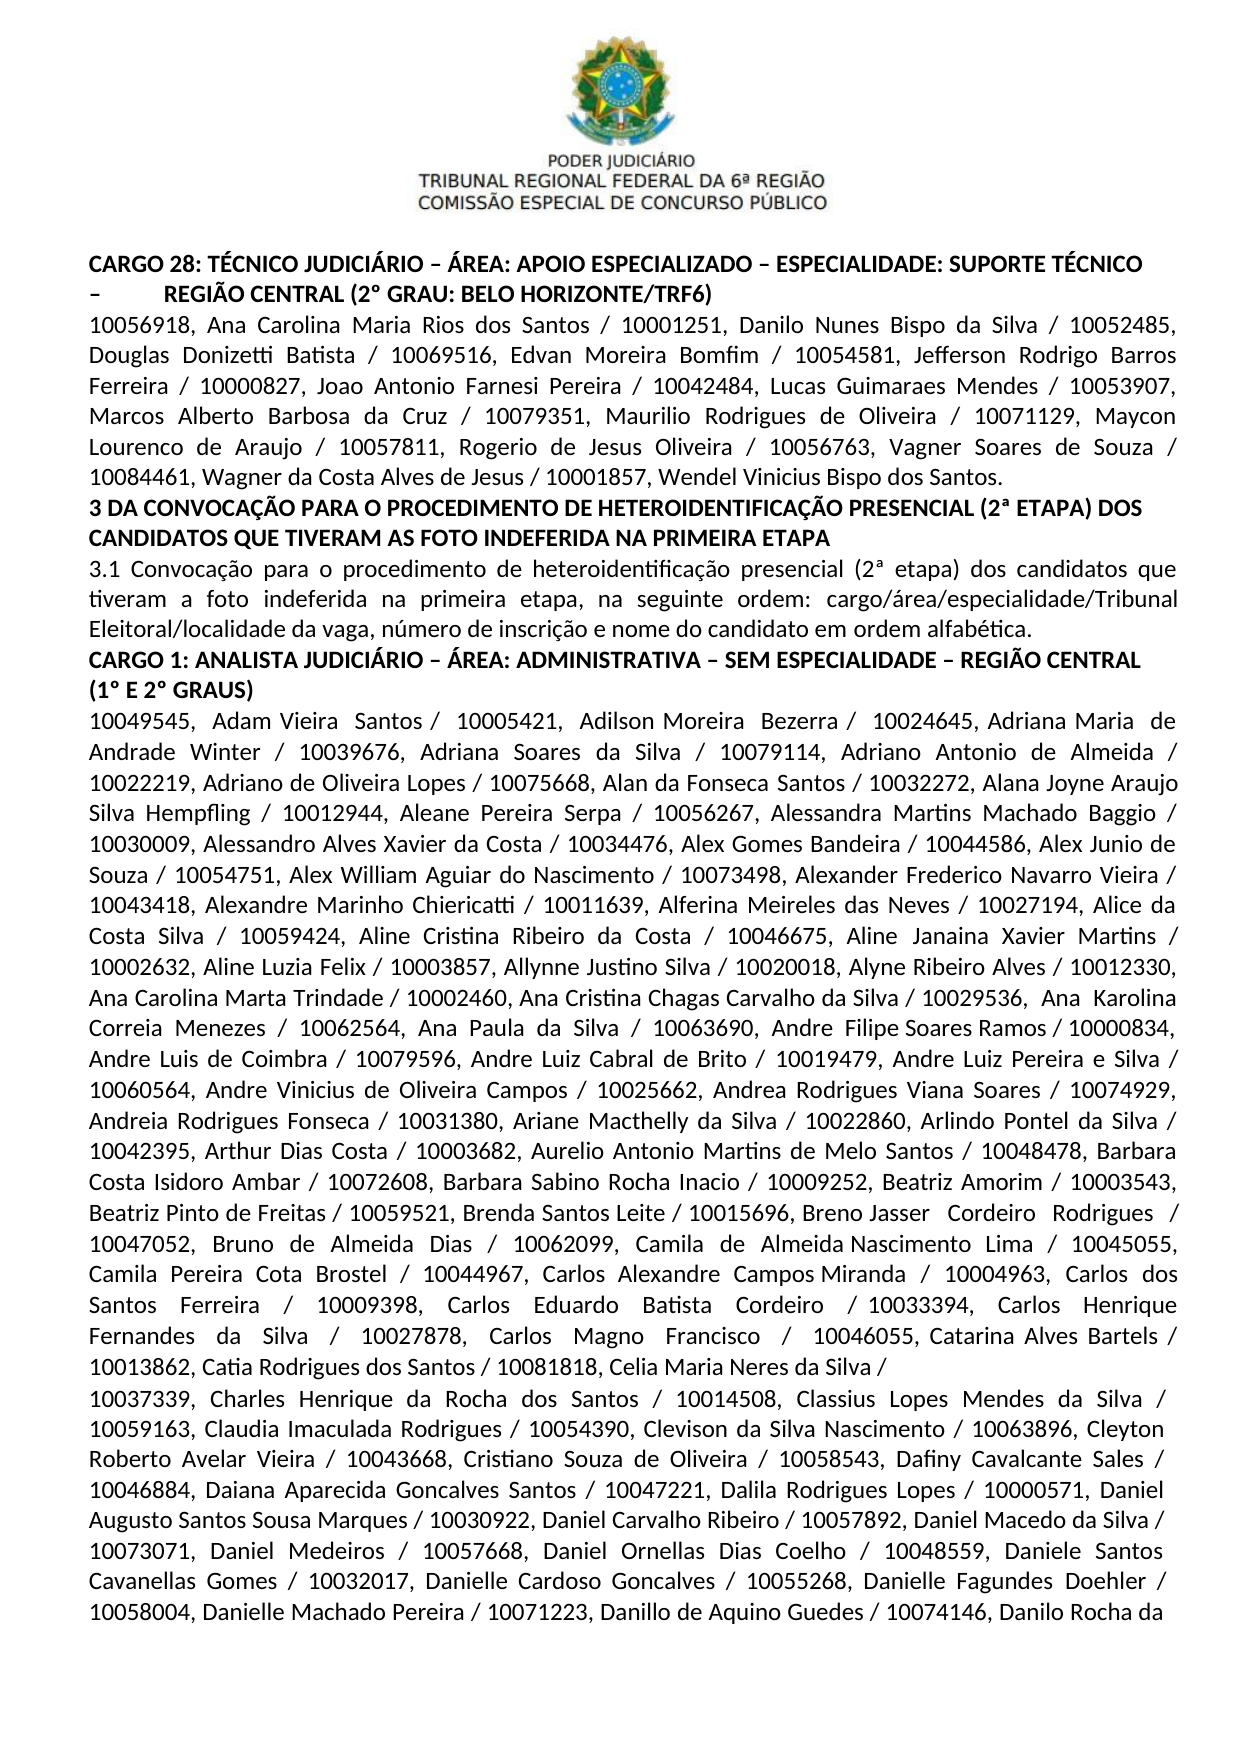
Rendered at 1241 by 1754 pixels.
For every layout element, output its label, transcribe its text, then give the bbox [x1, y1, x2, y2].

text 3 DA CONVOCAÇÃO PARA O PROCEDIMENTO DE HETEROIDENTIFICAÇÃO PRESENCIAL (2ª ETAPA) DOS CANDIDATOS QUE TIVERAM AS FOTO INDEFERIDA NA PRIMEIRA ETAPA [89, 492, 1179, 553]
text CARGO 28: TÉCNICO JUDICIÁRIO – ÁREA: APOIO ESPECIALIZADO – ESPECIALIDADE: SUPORTE TÉCNICO [89, 248, 1179, 278]
text 3.1 Convocação para o procedimento de heteroidentificação presencial (2ª etapa) dos candidatos que tiveram a foto indeferida na primeira etapa, na seguinte ordem: cargo/área/especialidade/Tribunal Eleitoral/localidade da vaga, número de inscrição e nome do candidato em ordem alfabética. [89, 553, 1179, 644]
text 10037339, Charles Henrique da Rocha dos Santos / 10014508, Classius Lopes Mendes da Silva / 10059163, Claudia Imaculada Rodrigues / 10054390, Clevison da Silva Nascimento / 10063896, Cleyton Roberto Avelar Vieira / 10043668, Cristiano Souza de Oliveira / 10058543, Dafiny Cavalcante Sales / 10046884, Daiana Aparecida Goncalves Santos / 10047221, Dalila Rodrigues Lopes / 10000571, Daniel Augusto Santos Sousa Marques / 10030922, Daniel Carvalho Ribeiro / 10057892, Daniel Macedo da Silva / 10073071, Daniel Medeiros / 10057668, Daniel Ornellas Dias Coelho / 10048559, Daniele Santos Cavanellas Gomes / 10032017, Danielle Cardoso Goncalves / 10055268, Danielle Fagundes Doehler / 10058004, Danielle Machado Pereira / 10071223, Danillo de Aquino Guedes / 10074146, Danilo Rocha da [89, 1383, 1166, 1626]
list REGIÃO CENTRAL (2º GRAU: BELO HORIZONTE/TRF6) [89, 278, 1179, 309]
picture [406, 0, 834, 225]
text CARGO 1: ANALISTA JUDICIÁRIO – ÁREA: ADMINISTRATIVA – SEM ESPECIALIDADE – REGIÃO CENTRAL (1º E 2º GRAUS) [89, 644, 1178, 705]
text 10049545, Adam Vieira Santos / 10005421, Adilson Moreira Bezerra / 10024645, Adriana Maria de Andrade Winter / 10039676, Adriana Soares da Silva / 10079114, Adriano Antonio de Almeida / 10022219, Adriano de Oliveira Lopes / 10075668, Alan da Fonseca Santos / 10032272, Alana Joyne Araujo Silva Hempfling / 10012944, Aleane Pereira Serpa / 10056267, Alessandra Martins Machado Baggio / 10030009, Alessandro Alves Xavier da Costa / 10034476, Alex Gomes Bandeira / 10044586, Alex Junio de Souza / 10054751, Alex William Aguiar do Nascimento / 10073498, Alexander Frederico Navarro Vieira / 10043418, Alexandre Marinho Chiericatti / 10011639, Alferina Meireles das Neves / 10027194, Alice da Costa Silva / 10059424, Aline Cristina Ribeiro da Costa / 10046675, Aline Janaina Xavier Martins / 10002632, Aline Luzia Felix / 10003857, Allynne Justino Silva / 10020018, Alyne Ribeiro Alves / 10012330, Ana Carolina Marta Trindade / 10002460, Ana Cristina Chagas Carvalho da Silva / 10029536, Ana Karolina Correia Menezes / 10062564, Ana Paula da Silva / 10063690, Andre Filipe Soares Ramos / 10000834, Andre Luis de Coimbra / 10079596, Andre Luiz Cabral de Brito / 10019479, Andre Luiz Pereira e Silva / 10060564, Andre Vinicius de Oliveira Campos / 10025662, Andrea Rodrigues Viana Soares / 10074929, Andreia Rodrigues Fonseca / 10031380, Ariane Macthelly da Silva / 10022860, Arlindo Pontel da Silva / 10042395, Arthur Dias Costa / 10003682, Aurelio Antonio Martins de Melo Santos / 10048478, Barbara Costa Isidoro Ambar / 10072608, Barbara Sabino Rocha Inacio / 10009252, Beatriz Amorim / 10003543, Beatriz Pinto de Freitas / 10059521, Brenda Santos Leite / 10015696, Breno Jasser Cordeiro Rodrigues / 10047052, Bruno de Almeida Dias / 10062099, Camila de Almeida Nascimento Lima / 10045055, Camila Pereira Cota Brostel / 10044967, Carlos Alexandre Campos Miranda / 10004963, Carlos dos Santos Ferreira / 10009398, Carlos Eduardo Batista Cordeiro / 10033394, Carlos Henrique Fernandes da Silva / 10027878, Carlos Magno Francisco / 10046055, Catarina Alves Bartels / 10013862, Catia Rodrigues dos Santos / 10081818, Celia Maria Neres da Silva / [89, 705, 1179, 1381]
text 10056918, Ana Carolina Maria Rios dos Santos / 10001251, Danilo Nunes Bispo da Silva / 10052485, Douglas Donizetti Batista / 10069516, Edvan Moreira Bomfim / 10054581, Jefferson Rodrigo Barros Ferreira / 10000827, Joao Antonio Farnesi Pereira / 10042484, Lucas Guimaraes Mendes / 10053907, Marcos Alberto Barbosa da Cruz / 10079351, Maurilio Rodrigues de Oliveira / 10071129, Maycon Lourenco de Araujo / 10057811, Rogerio de Jesus Oliveira / 10056763, Vagner Soares de Souza / 10084461, Wagner da Costa Alves de Jesus / 10001857, Wendel Vinicius Bispo dos Santos. [89, 309, 1178, 492]
